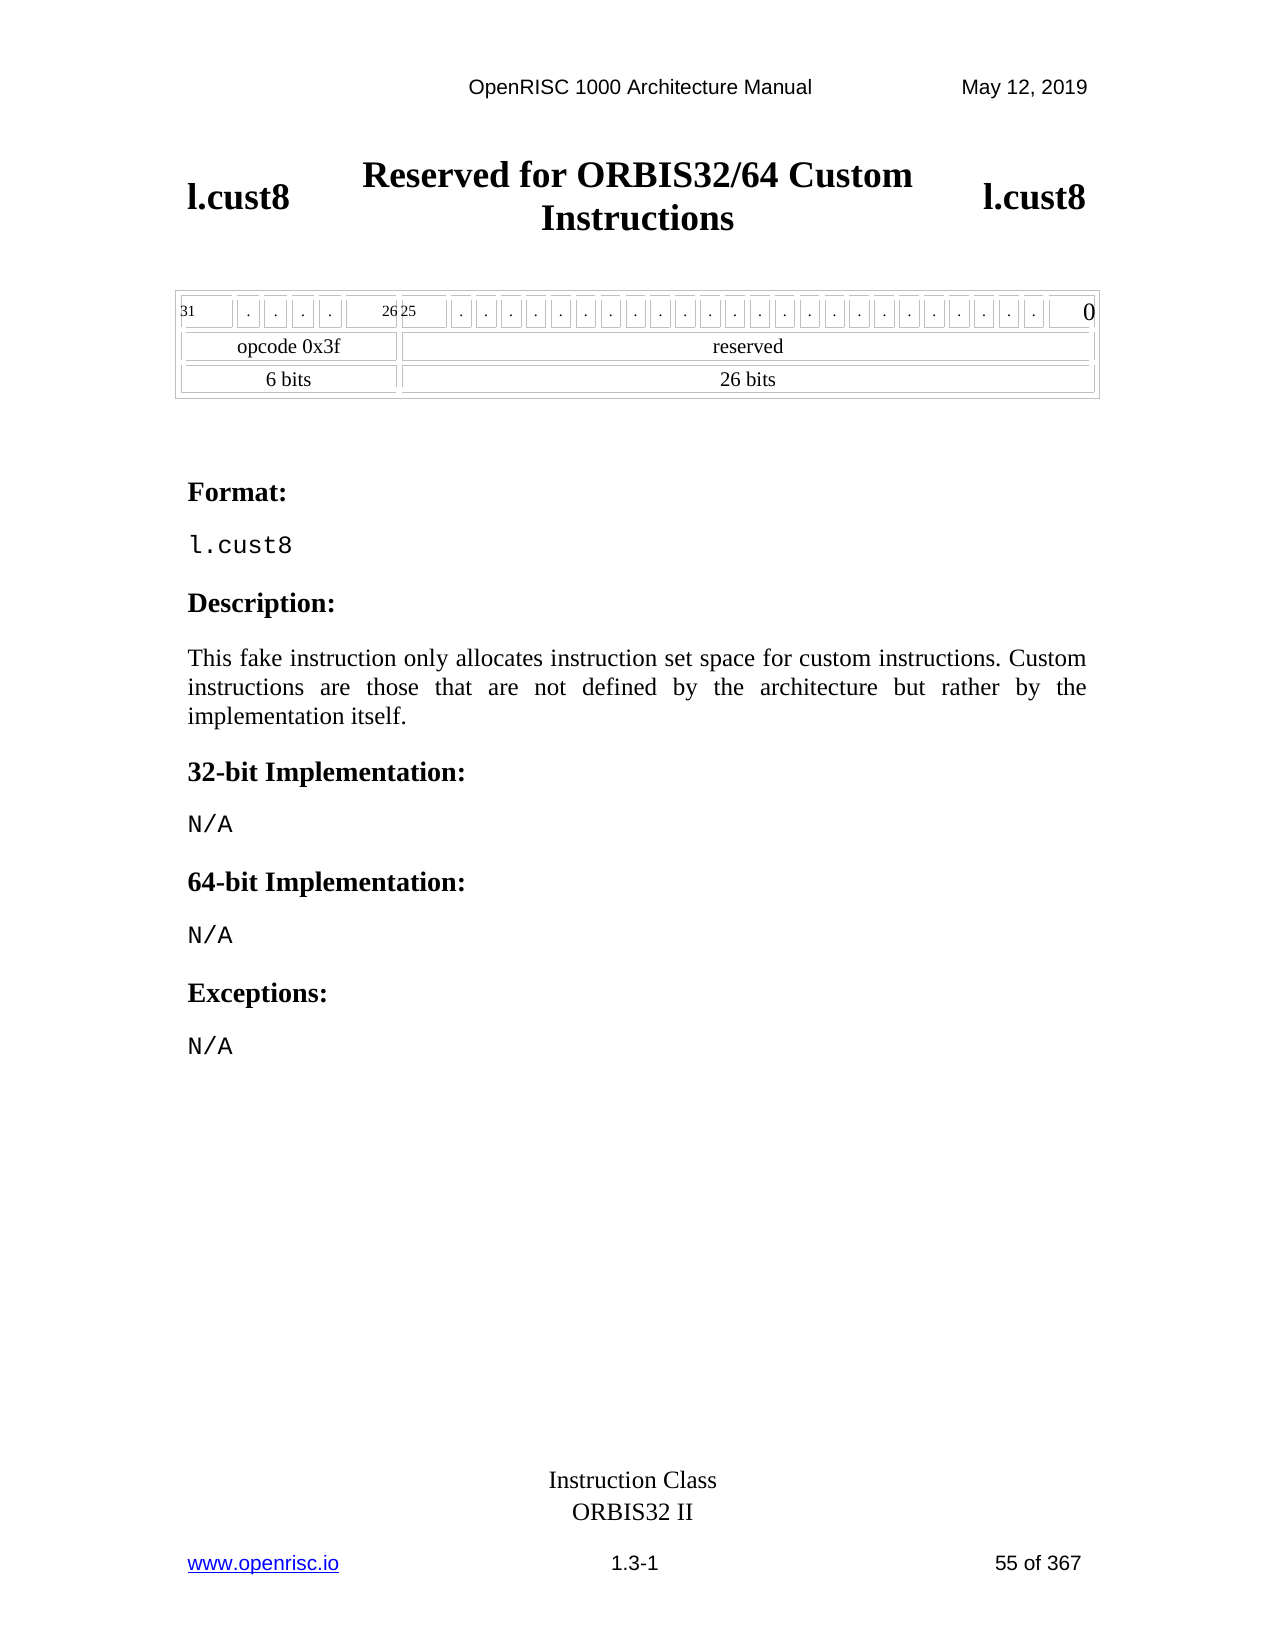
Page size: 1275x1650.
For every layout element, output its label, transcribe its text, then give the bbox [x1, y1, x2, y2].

text N/A [187, 812, 1087, 840]
text This fake instruction only allocates instruction set space for custom instructions. Custom instructions are those that are not defined by the architecture but rather by the implementation itself. [187, 643, 1087, 730]
text Description: [187, 586, 1087, 618]
text 64-bit Implementation: [187, 865, 1087, 898]
text Format: [187, 475, 1087, 508]
text N/A [187, 1033, 1087, 1062]
text 32-bit Implementation: [187, 755, 1087, 787]
text Exceptions: [187, 976, 1087, 1008]
text N/A [187, 923, 1087, 951]
text l.cust8 [187, 533, 1087, 561]
